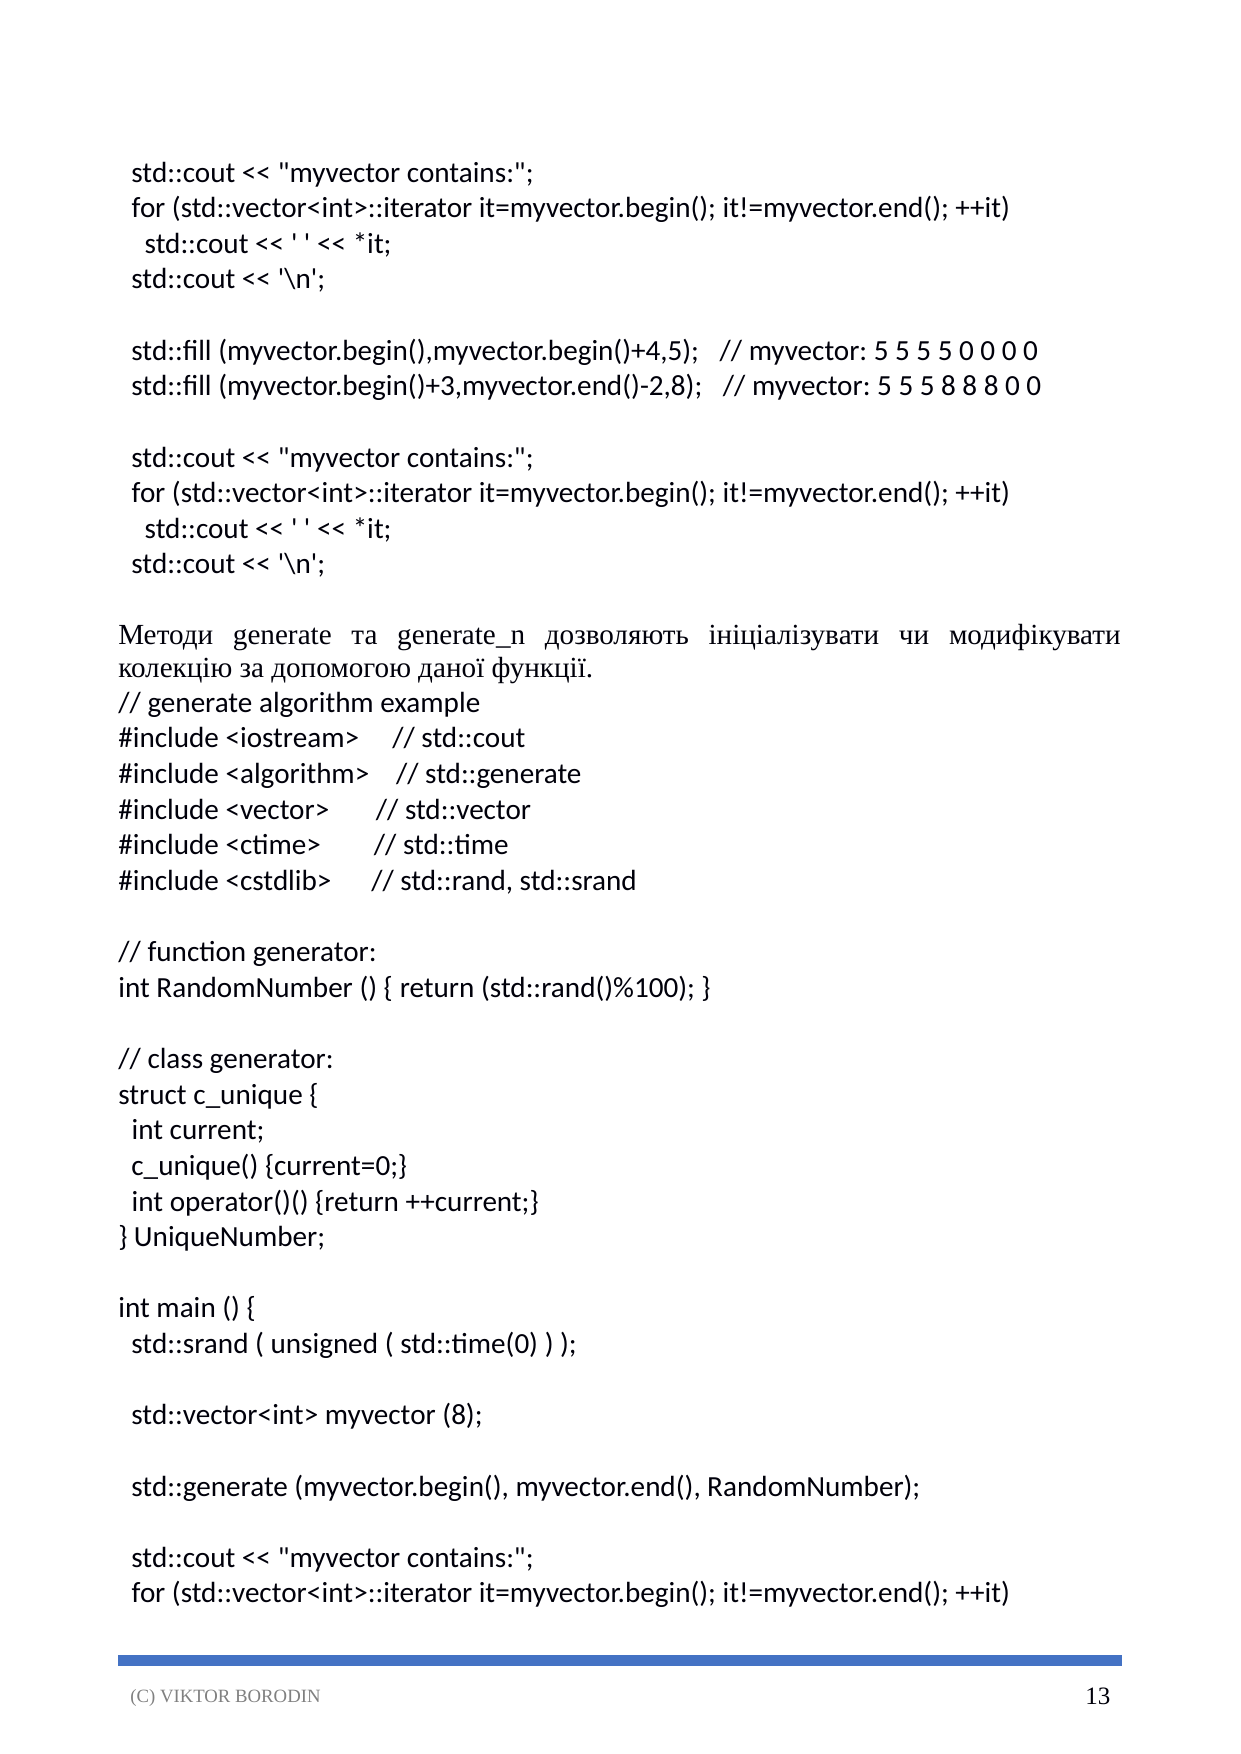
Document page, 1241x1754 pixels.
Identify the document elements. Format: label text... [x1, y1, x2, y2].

text } UniqueNumber; [118, 1218, 1122, 1254]
text // function generator: [118, 933, 1122, 969]
text std::fill (myvector.begin()+3,myvector.end()-2,8); // myvector: 5 5 5 8 8 8 0 0 [118, 367, 1122, 403]
text std::fill (myvector.begin(),myvector.begin()+4,5); // myvector: 5 5 5 5 0 0 0 0 [118, 332, 1122, 367]
text std::cout << "myvector contains:"; [118, 154, 1122, 189]
text std::generate (myvector.begin(), myvector.end(), RandomNumber); [118, 1468, 1122, 1503]
text #include <ctime> // std::time [118, 826, 1122, 862]
text for (std::vector<int>::iterator it=myvector.begin(); it!=myvector.end(); ++it) [118, 474, 1122, 510]
text // class generator: [118, 1040, 1122, 1076]
text std::vector<int> myvector (8); [118, 1396, 1122, 1432]
text for (std::vector<int>::iterator it=myvector.begin(); it!=myvector.end(); ++it) [118, 1574, 1122, 1610]
text int RandomNumber () { return (std::rand()%100); } [118, 969, 1122, 1004]
text std::cout << '\n'; [118, 546, 1122, 581]
text // generate algorithm example [118, 684, 1122, 719]
text std::cout << "myvector contains:"; [118, 1539, 1122, 1574]
text for (std::vector<int>::iterator it=myvector.begin(); it!=myvector.end(); ++it) [118, 189, 1122, 225]
text #include <iostream> // std::cout [118, 719, 1122, 755]
text std::srand ( unsigned ( std::time(0) ) ); [118, 1325, 1122, 1361]
text std::cout << '\n'; [118, 261, 1122, 296]
text #include <vector> // std::vector [118, 791, 1122, 826]
text std::cout << ' ' << *it; [118, 510, 1122, 546]
text std::cout << ' ' << *it; [118, 225, 1122, 261]
text int operator()() {return ++current;} [118, 1183, 1122, 1218]
text int current; [118, 1111, 1122, 1147]
text Методи generate та generate_n дозволяють ініціалізувати чи модифікувати колекцію за допомогою даної функції. [118, 617, 1122, 684]
text std::cout << "myvector contains:"; [118, 439, 1122, 474]
text struct c_unique { [118, 1076, 1122, 1111]
text #include <cstdlib> // std::rand, std::srand [118, 862, 1122, 898]
text c_unique() {current=0;} [118, 1147, 1122, 1183]
text #include <algorithm> // std::generate [118, 755, 1122, 791]
text int main () { [118, 1289, 1122, 1325]
